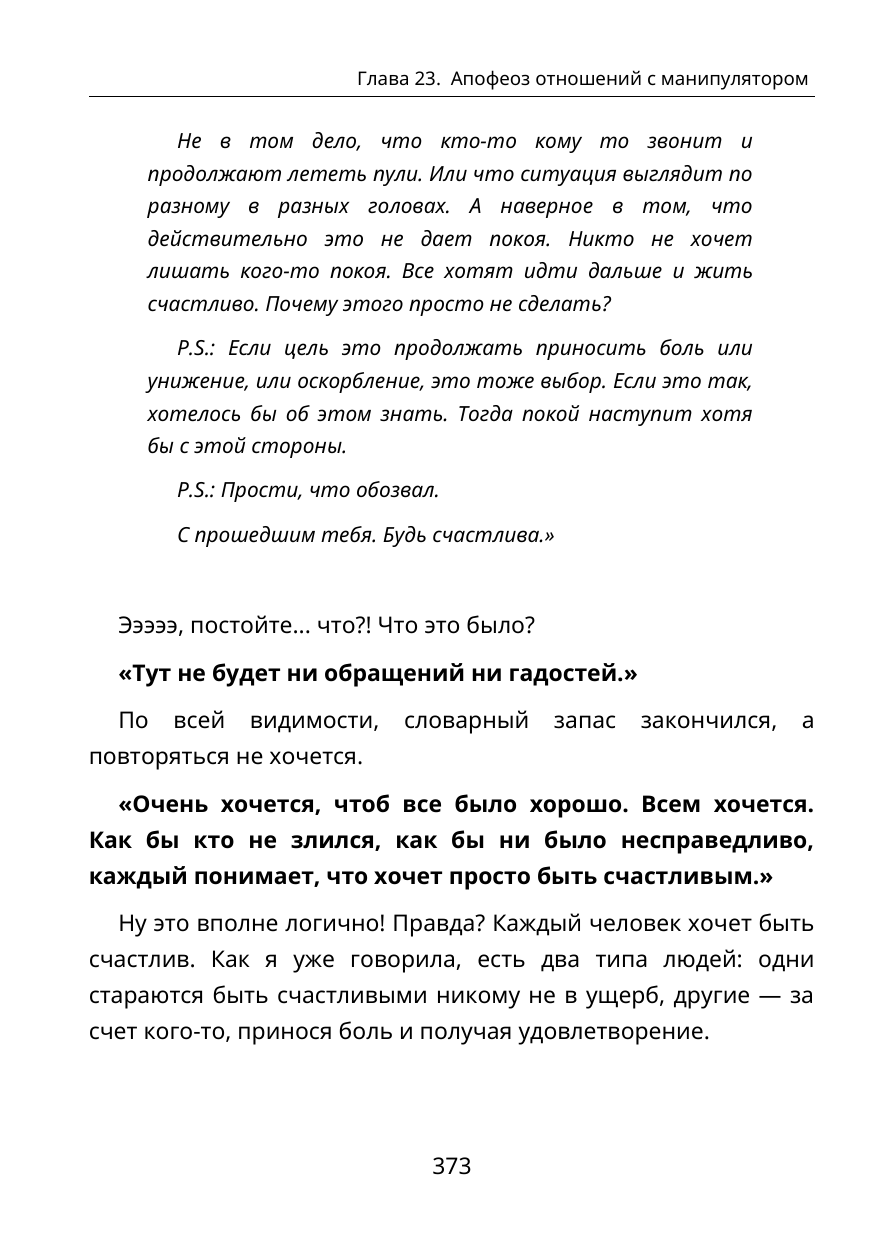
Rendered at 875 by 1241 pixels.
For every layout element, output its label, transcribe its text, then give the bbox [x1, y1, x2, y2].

text С прошедшим тебя. Будь счастлива.» [147, 520, 756, 548]
text Не в том дело, что кто-то кому то звонит и продолжают лететь пули. Или что ситуация выглядит по разному в разных головах. А наверное в том, что действительно это не дает покоя. Никто не хочет лишать кого-то покоя. Все хотят идти дальше и жить счастливо. Почему этого просто не сделать? [147, 126, 756, 317]
text P.S.: Если цель это продолжать приносить боль или унижение, или оскорбление, это тоже выбор. Если это так, хотелось бы об этом знать. Тогда покой наступит хотя бы с этой стороны. [147, 333, 756, 460]
text P.S.: Прости, что обозвал. [147, 476, 756, 504]
text «Очень хочется, чтоб все было хорошо. Всем хочется. Как бы кто не злился, как бы ни было несправедливо, каждый понимает, что хочет просто быть счастливым.» [88, 788, 815, 891]
text Эээээ, постойте... что?! Что это было? [88, 609, 815, 640]
text «Тут не будет ни обращений ни гадостей.» [88, 656, 815, 688]
text Ну это вполне логично! Правда? Каждый человек хочет быть счастлив. Как я уже говорила, есть два типа людей: одни стараются быть счастливыми никому не в ущерб, другие — за счет кого-то, принося боль и получая удовлетворение. [88, 907, 815, 1046]
text По всей видимости, словарный запас закончился, а повторяться не хочется. [88, 704, 815, 771]
